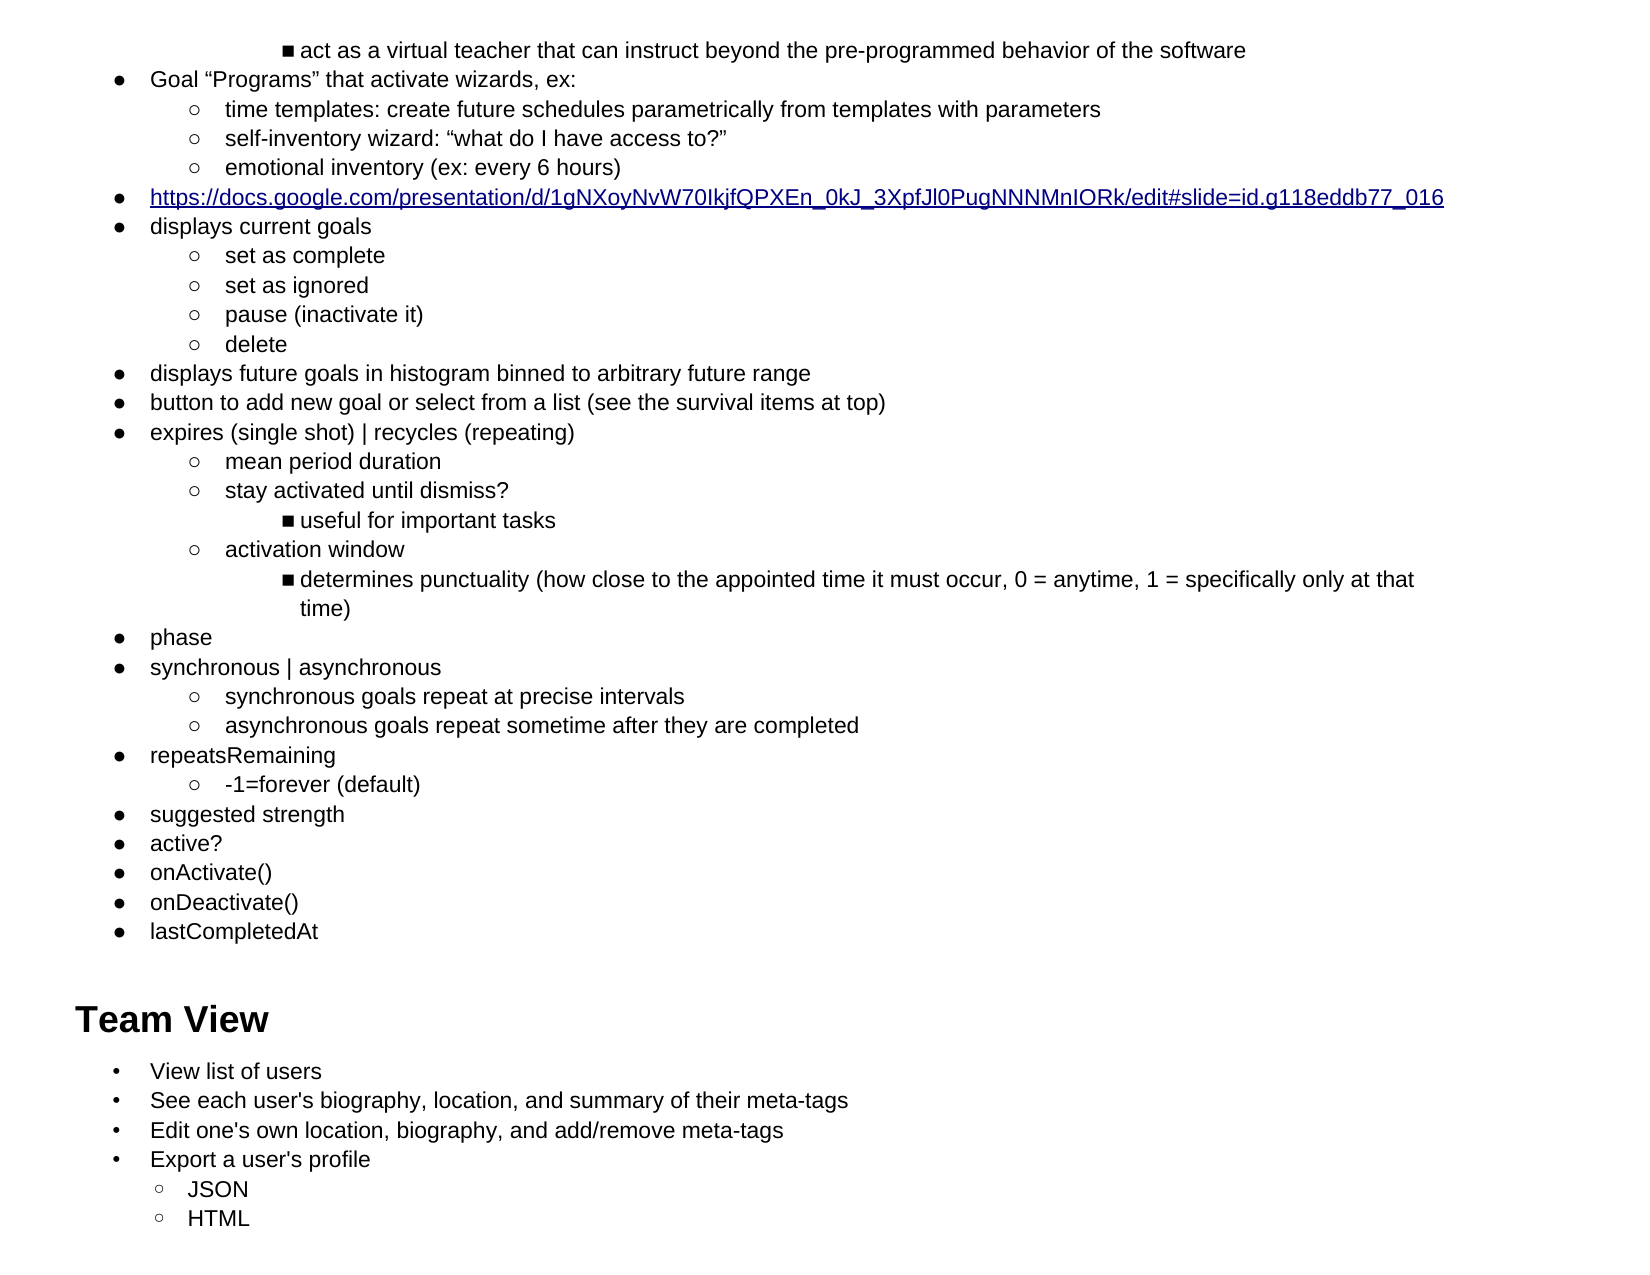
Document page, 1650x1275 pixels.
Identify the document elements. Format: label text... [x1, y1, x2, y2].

list https://docs.google.com/presentation/d/1gNXoyNvW70IkjfQPXEn_0kJ_3XpfJl0PugNNNMnIORk/edit#slide=id.g118eddb77_016 [112, 184, 1462, 210]
list mean period duration [187, 449, 1462, 474]
list synchronous | asynchronous [112, 654, 1462, 680]
list Edit one's own location, biography, and add/remove meta-tags [112, 1117, 1462, 1143]
list onDeactivate() [112, 889, 1462, 915]
list pause (inactivate it) [187, 302, 1462, 327]
list See each user's biography, location, and summary of their meta-tags [112, 1088, 1462, 1114]
list asynchronous goals repeat sometime after they are completed [187, 713, 1462, 739]
list Export a user's profile [112, 1147, 1462, 1172]
list time templates: create future schedules parametrically from templates with parameters [187, 96, 1462, 122]
list button to add new goal or select from a list (see the survival items at top) [112, 390, 1462, 416]
list set as complete [187, 243, 1462, 269]
list self-inventory wizard: “what do I have access to?” [187, 126, 1462, 151]
list synchronous goals repeat at precise intervals [187, 684, 1462, 709]
list determines punctuality (how close to the appointed time it must occur, 0 = anytime, 1 = specifically only at that time) [281, 566, 1462, 621]
list activation window [187, 537, 1462, 562]
list Goal “Programs” that activate wizards, ex: [112, 67, 1462, 92]
list stay activated until dismiss? [187, 478, 1462, 504]
list expires (single shot) | recycles (repeating) [112, 419, 1462, 445]
list JSON [150, 1176, 1462, 1202]
list View list of users [112, 1059, 1462, 1084]
list HTML [150, 1206, 1462, 1231]
list act as a virtual teacher that can instruct beyond the pre-programmed behavior of the software [281, 37, 1462, 63]
list delete [187, 331, 1462, 357]
list useful for important tasks [281, 507, 1462, 533]
list -1=forever (default) [187, 772, 1462, 797]
list displays future goals in histogram binned to arbitrary future range [112, 361, 1462, 386]
list active? [112, 831, 1462, 856]
list phase [112, 625, 1462, 651]
list onActivate() [112, 860, 1462, 886]
subtitle Team View [75, 998, 1462, 1040]
list emotional inventory (ex: every 6 hours) [187, 155, 1462, 181]
list displays current goals [112, 214, 1462, 239]
list repeatsRemaining [112, 742, 1462, 768]
list lastCompletedAt [112, 919, 1462, 944]
list set as ignored [187, 272, 1462, 298]
list suggested strength [112, 801, 1462, 827]
